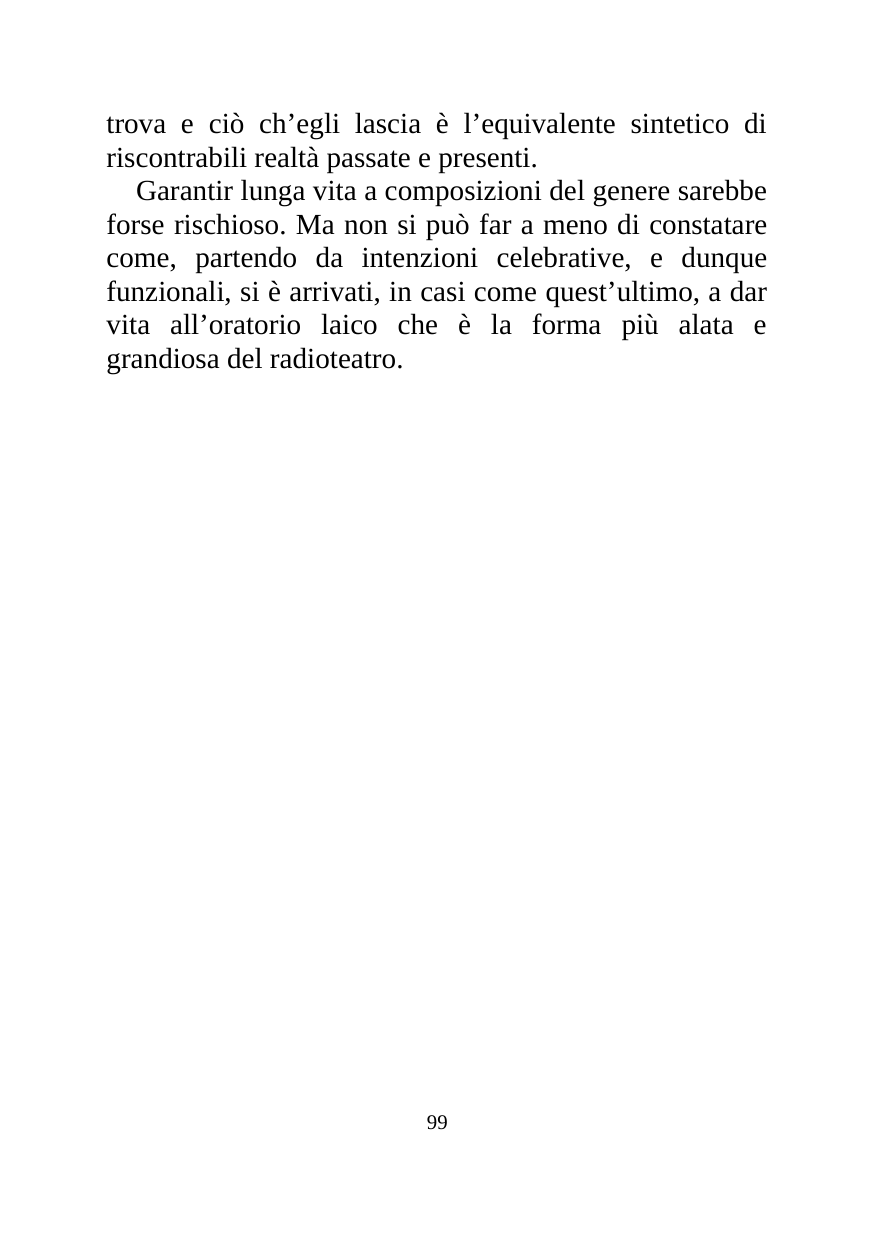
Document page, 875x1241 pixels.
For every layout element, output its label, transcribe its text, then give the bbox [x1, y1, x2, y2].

text trova e ciò ch’egli lascia è l’equivalente sintetico di riscontrabili realtà passate e presenti. [106, 106, 768, 173]
text Garantir lunga vita a composizioni del genere sarebbe forse rischioso. Ma non si può far a meno di constatare come, partendo da intenzioni celebrative, e dunque funzionali, si è arrivati, in casi come quest’ultimo, a dar vita all’oratorio laico che è la forma più alata e grandiosa del radioteatro. [106, 173, 768, 374]
